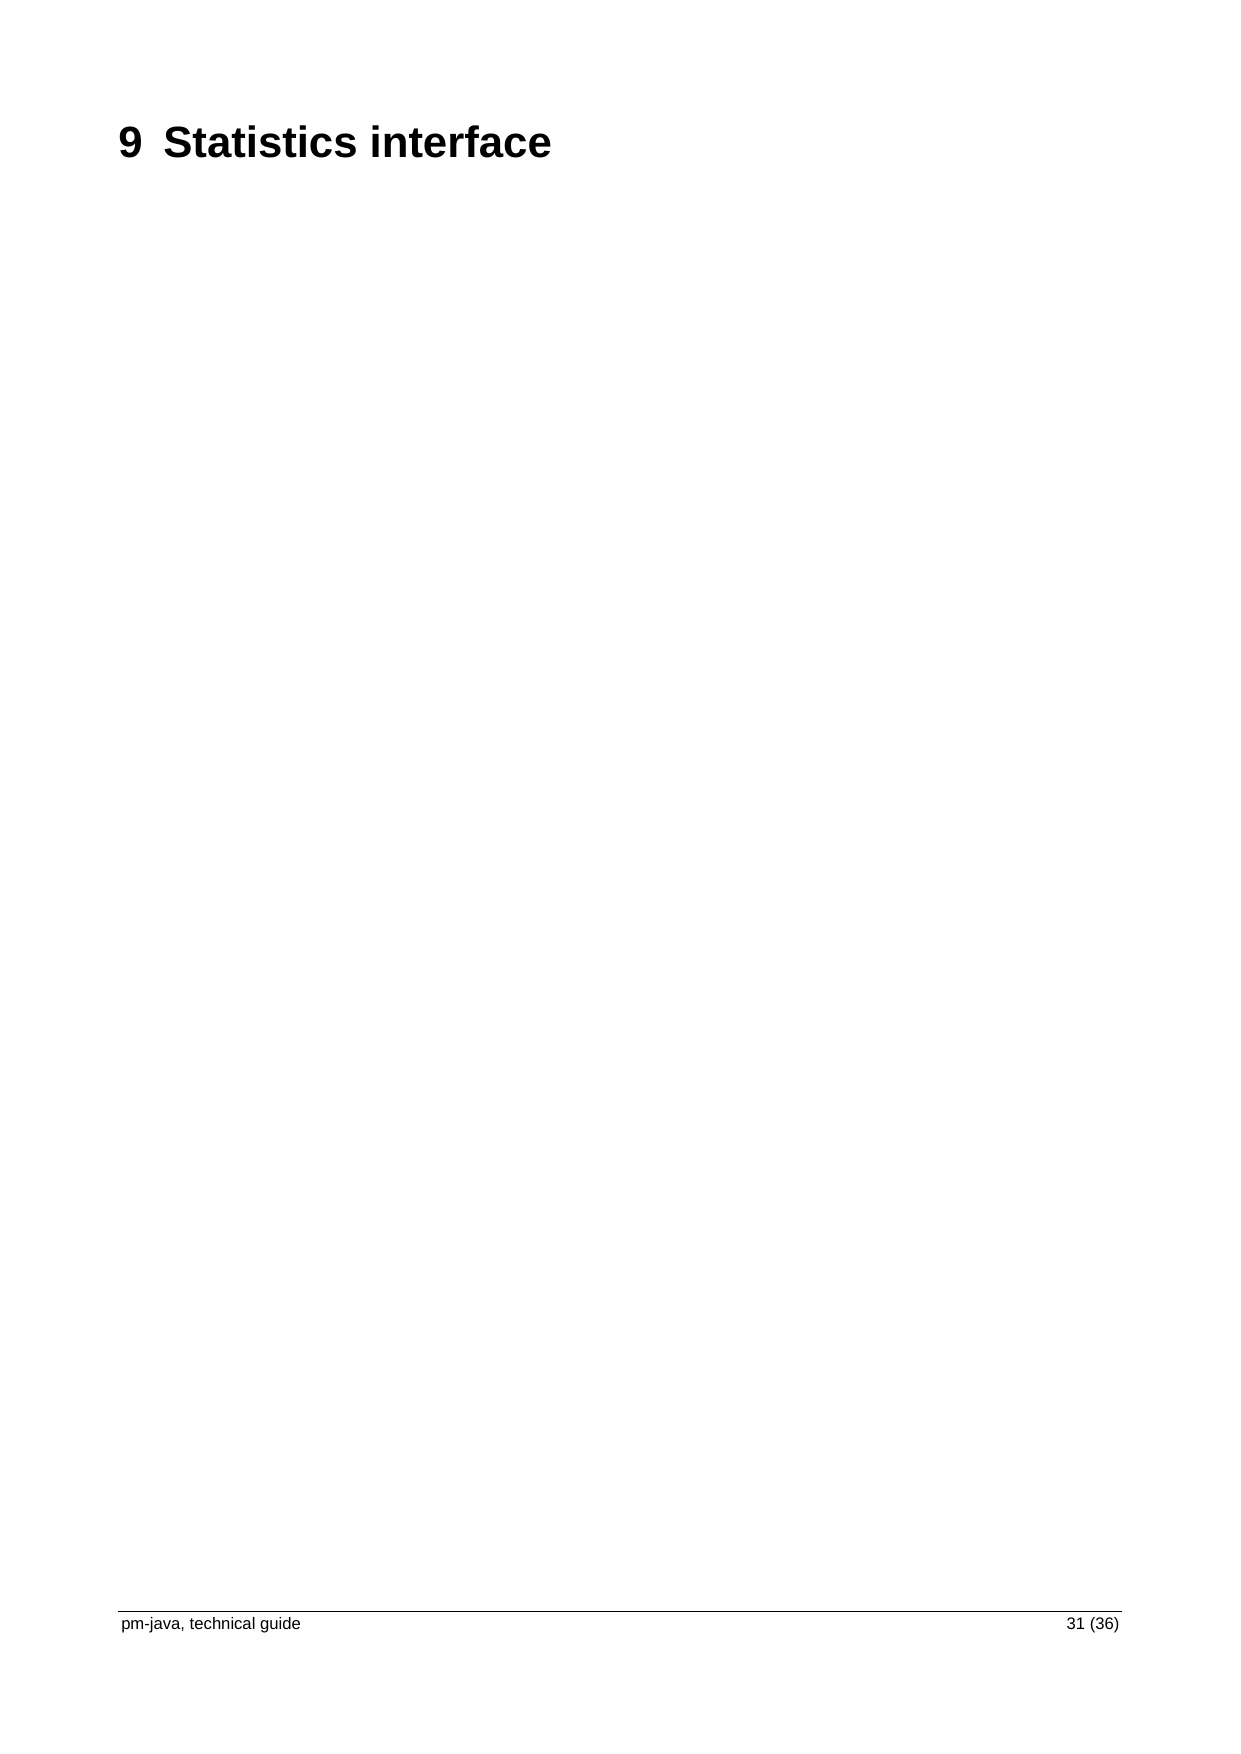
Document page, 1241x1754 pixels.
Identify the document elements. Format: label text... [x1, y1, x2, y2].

subtitle Statistics interface [118, 118, 1122, 167]
